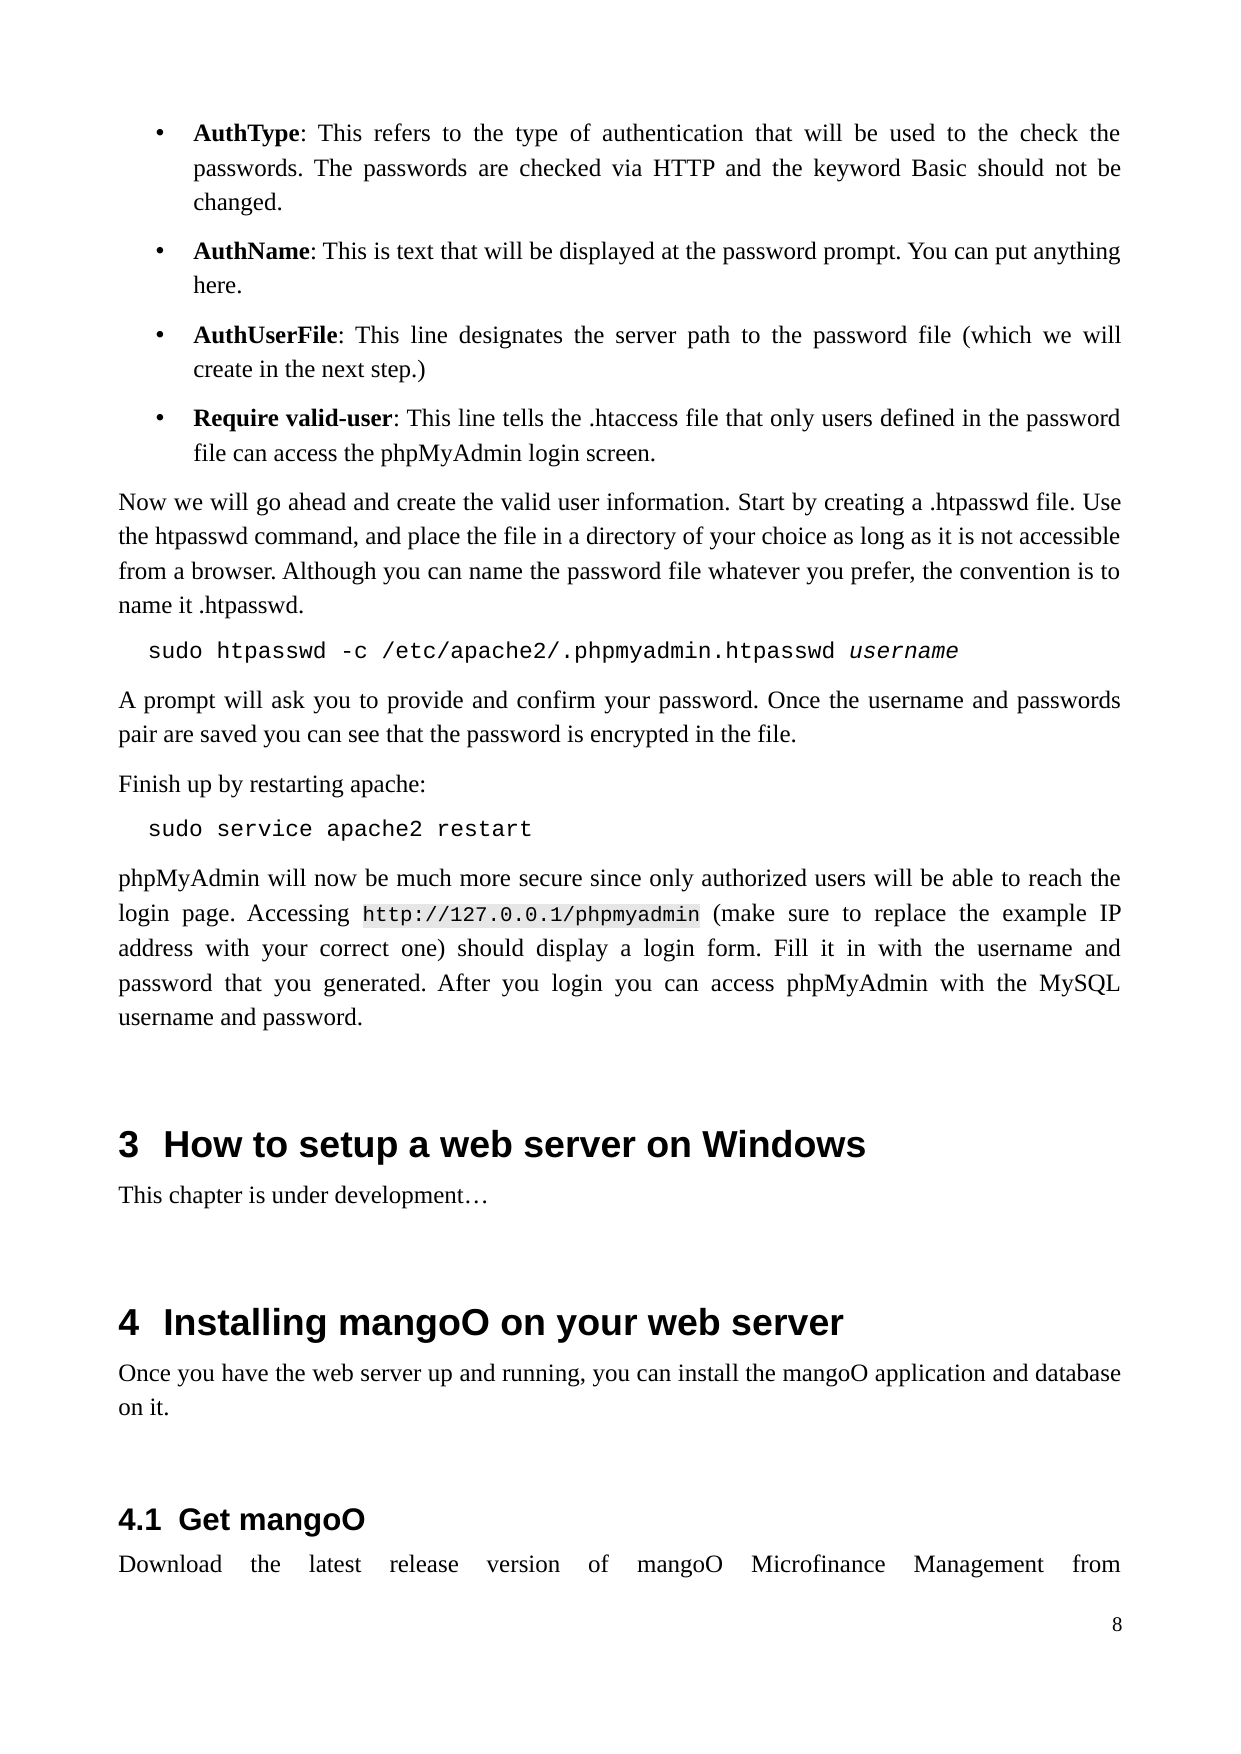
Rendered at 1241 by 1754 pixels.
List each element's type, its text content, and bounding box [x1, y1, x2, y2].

subtitle How to setup a web server on Windows [118, 1122, 1122, 1165]
list Require valid-user: This line tells the .htaccess file that only users defined in the password file can access the phpMyAdmin login screen. [156, 403, 1122, 466]
text A prompt will ask you to provide and confirm your password. Once the username and passwords pair are saved you can see that the password is encrypted in the file. [118, 685, 1122, 748]
text Download the latest release version of mangoO Microfinance Management from [118, 1549, 1122, 1578]
subtitle Get mangoO [118, 1501, 1122, 1536]
list AuthType: This refers to the type of authentication that will be used to the check the passwords. The passwords are checked via HTTP and the keyword Basic should not be changed. [156, 118, 1122, 216]
list AuthName: This is text that will be displayed at the password prompt. You can put anything here. [156, 236, 1122, 299]
text This chapter is under development… [118, 1180, 1122, 1209]
text Finish up by restarting apache: [118, 769, 1122, 797]
text Now we will go ahead and create the valid user information. Start by creating a .htpasswd file. Use the htpasswd command, and place the file in a directory of your choice as long as it is not accessible from a browser. Although you can name the password file whatever you prefer, the convention is to name it .htpasswd. [118, 487, 1122, 619]
text Once you have the web server up and running, you can install the mangoO application and database on it. [118, 1358, 1122, 1421]
text sudo htpasswd -c /etc/apache2/.phpmyadmin.htpasswd username [148, 639, 1122, 665]
text sudo service apache2 restart [148, 818, 1122, 844]
subtitle Installing mangoO on your web server [118, 1300, 1122, 1343]
list AuthUserFile: This line designates the server path to the password file (which we will create in the next step.) [156, 320, 1122, 383]
text phpMyAdmin will now be much more secure since only authorized users will be able to reach the login page. Accessing http://127.0.0.1/phpmyadmin (make sure to replace the example IP address with your correct one) should display a login form. Fill it in with the username and password that you generated. After you login you can access phpMyAdmin with the MySQL username and password. [118, 863, 1122, 1031]
